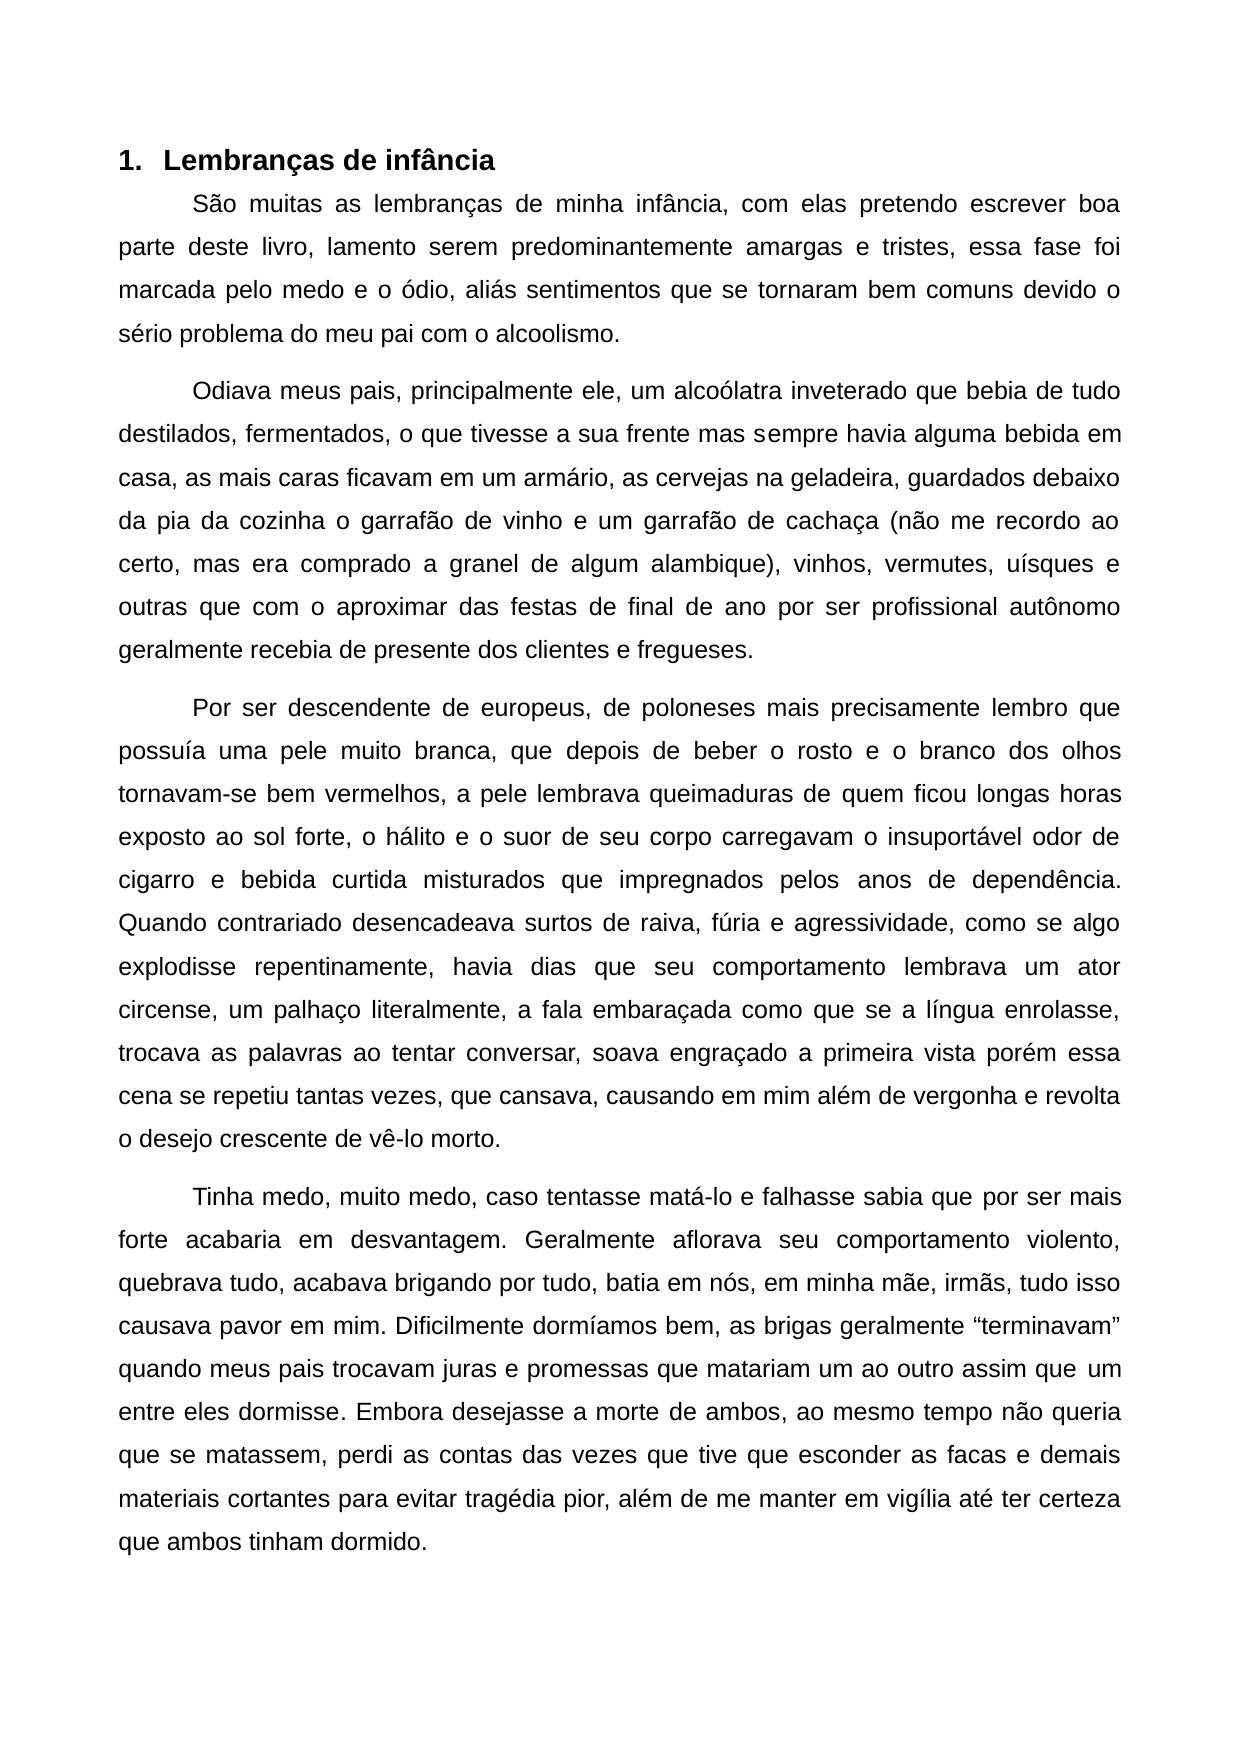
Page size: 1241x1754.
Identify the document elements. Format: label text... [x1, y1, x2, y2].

text Por ser descendente de europeus, de poloneses mais precisamente lembro que possuía uma pele muito branca, que depois de beber o rosto e o branco dos olhos tornavam-se bem vermelhos, a pele lembrava queimaduras de quem ficou longas horas exposto ao sol forte, o hálito e o suor de seu corpo carregavam o insuportável odor de cigarro e bebida curtida misturados que impregnados pelos anos de dependência. Quando contrariado desencadeava surtos de raiva, fúria e agressividade, como se algo explodisse repentinamente, havia dias que seu comportamento lembrava um ator circense, um palhaço literalmente, a fala embaraçada como que se a língua enrolasse, trocava as palavras ao tentar conversar, soava engraçado a primeira vista porém essa cena se repetiu tantas vezes, que cansava, causando em mim além de vergonha e revolta o desejo crescente de vê-lo morto. [118, 693, 1122, 1153]
text Odiava meus pais, principalmente ele, um alcoólatra inveterado que bebia de tudo destilados, fermentados, o que tivesse a sua frente mas sempre havia alguma bebida em casa, as mais caras ficavam em um armário, as cervejas na geladeira, guardados debaixo da pia da cozinha o garrafão de vinho e um garrafão de cachaça (não me recordo ao certo, mas era comprado a granel de algum alambique), vinhos, vermutes, uísques e outras que com o aproximar das festas de final de ano por ser profissional autônomo geralmente recebia de presente dos clientes e fregueses. [118, 376, 1122, 664]
text São muitas as lembranças de minha infância, com elas pretendo escrever boa parte deste livro, lamento serem predominantemente amargas e tristes, essa fase foi marcada pelo medo e o ódio, aliás sentimentos que se tornaram bem comuns devido o sério problema do meu pai com o alcoolismo. [118, 189, 1122, 347]
subtitle Lembranças de infância [118, 143, 1122, 177]
text Tinha medo, muito medo, caso tentasse matá-lo e falhasse sabia que por ser mais forte acabaria em desvantagem. Geralmente aflorava seu comportamento violento, quebrava tudo, acabava brigando por tudo, batia em nós, em minha mãe, irmãs, tudo isso causava pavor em mim. Dificilmente dormíamos bem, as brigas geralmente “terminavam” quando meus pais trocavam juras e promessas que matariam um ao outro assim que um entre eles dormisse. Embora desejasse a morte de ambos, ao mesmo tempo não queria que se matassem, perdi as contas das vezes que tive que esconder as facas e demais materiais cortantes para evitar tragédia pior, além de me manter em vigília até ter certeza que ambos tinham dormido. [118, 1182, 1122, 1555]
